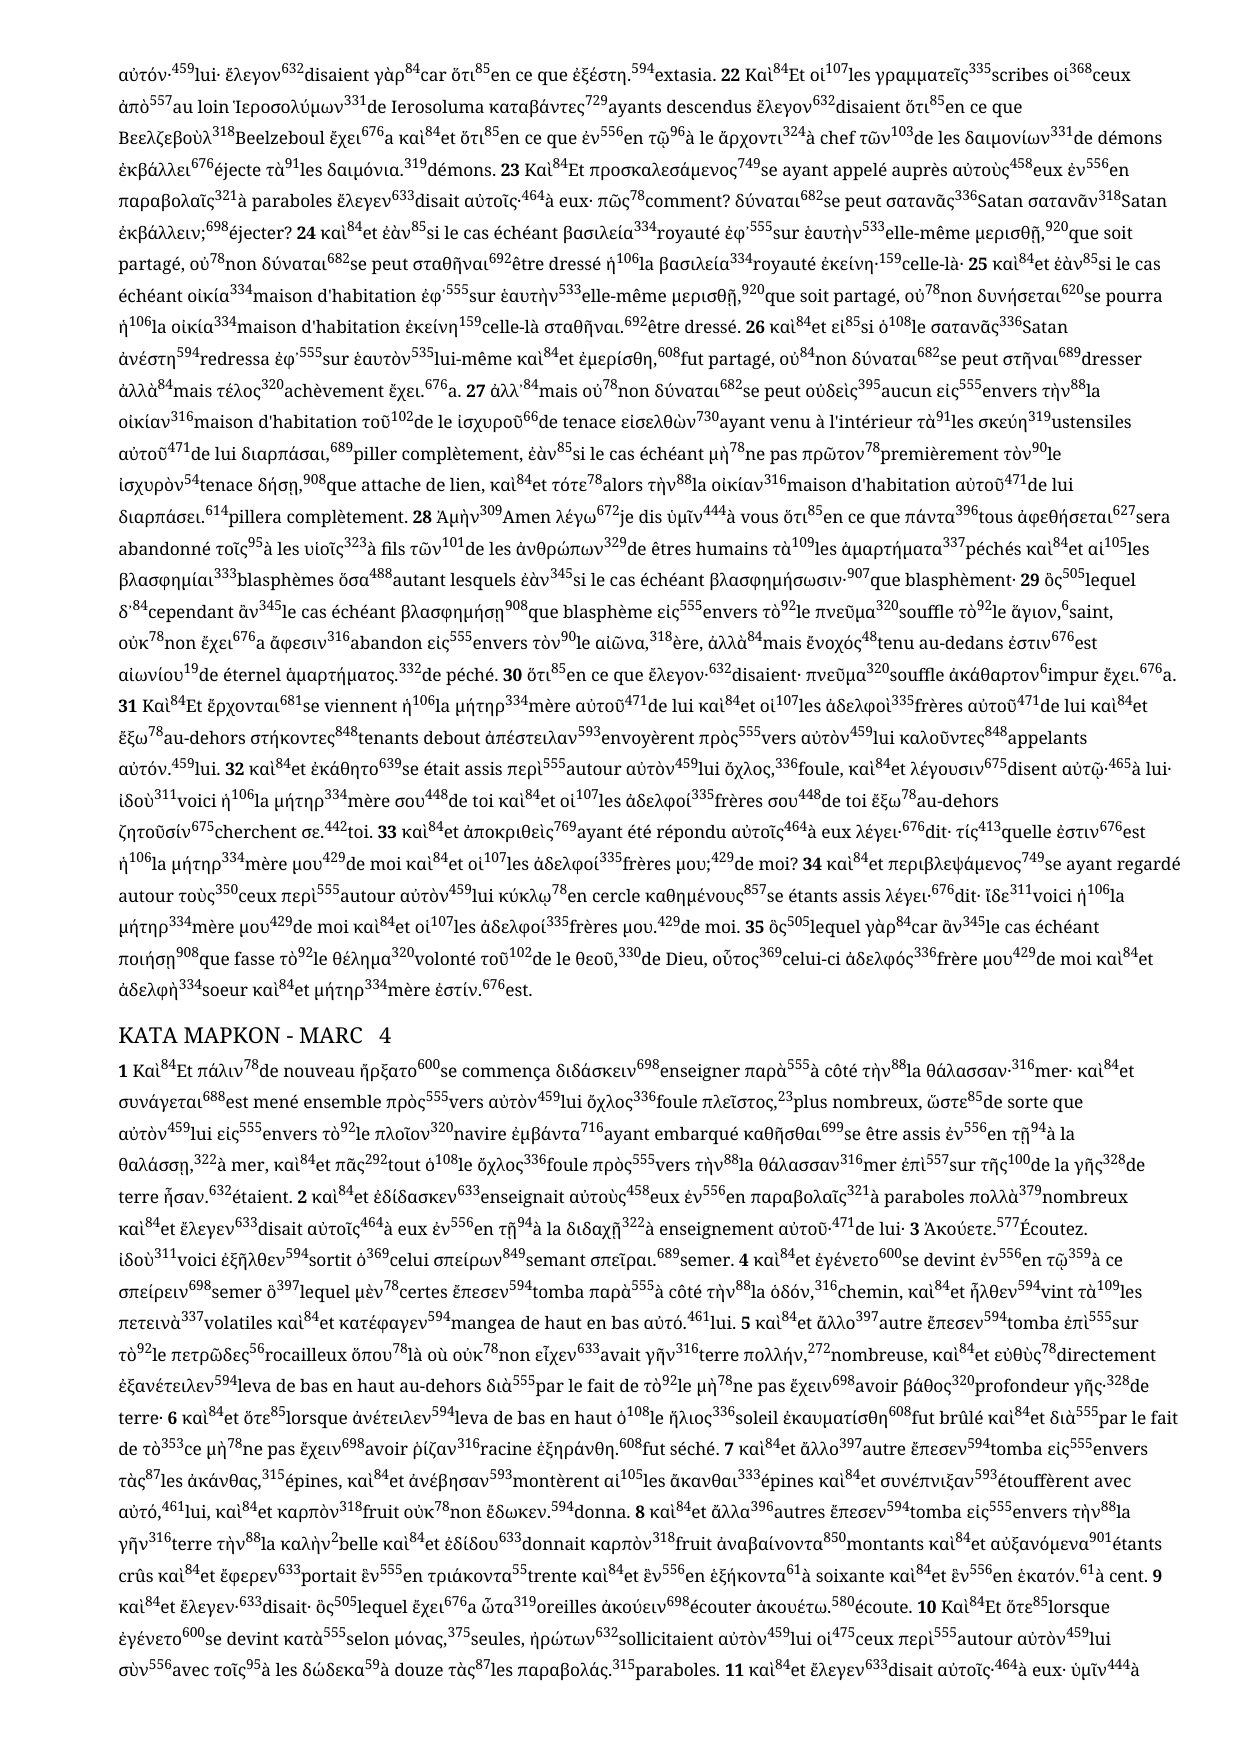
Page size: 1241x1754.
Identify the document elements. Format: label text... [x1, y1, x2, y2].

text ΚΑΤΑ ΜΑΡΚΟΝ - MARC 4 [118, 1021, 1181, 1050]
text 1 Καὶ84Et πάλιν78de nouveau ἤρξατο600se commença διδάσκειν698enseigner παρὰ555à côté τὴν88la θάλασσαν·316mer· καὶ84et συνάγεται688est mené ensemble πρὸς555vers αὐτὸν459lui ὄχλος336foule πλεῖστος,23plus nombreux, ὥστε85de sorte que αὐτὸν459lui εἰς555envers τὸ92le πλοῖον320navire ἐμβάντα716ayant embarqué καθῆσθαι699se être assis ἐν556en τῇ94à la θαλάσσῃ,322à mer, καὶ84et πᾶς292tout ὁ108le ὄχλος336foule πρὸς555vers τὴν88la θάλασσαν316mer ἐπὶ557sur τῆς100de la γῆς328de terre ἦσαν.632étaient. 2 καὶ84et ἐδίδασκεν633enseignait αὐτοὺς458eux ἐν556en παραβολαῖς321à paraboles πολλὰ379nombreux καὶ84et ἔλεγεν633disait αὐτοῖς464à eux ἐν556en τῇ94à la διδαχῇ322à enseignement αὐτοῦ·471de lui· 3 Ἀκούετε.577Écoutez. ἰδοὺ311voici ἐξῆλθεν594sortit ὁ369celui σπείρων849semant σπεῖραι.689semer. 4 καὶ84et ἐγένετο600se devint ἐν556en τῷ359à ce σπείρειν698semer ὃ397lequel μὲν78certes ἔπεσεν594tomba παρὰ555à côté τὴν88la ὁδόν,316chemin, καὶ84et ἦλθεν594vint τὰ109les πετεινὰ337volatiles καὶ84et κατέφαγεν594mangea de haut en bas αὐτό.461lui. 5 καὶ84et ἄλλο397autre ἔπεσεν594tomba ἐπὶ555sur τὸ92le πετρῶδες56rocailleux ὅπου78là où οὐκ78non εἶχεν633avait γῆν316terre πολλήν,272nombreuse, καὶ84et εὐθὺς78directement ἐξανέτειλεν594leva de bas en haut au-dehors διὰ555par le fait de τὸ92le μὴ78ne pas ἔχειν698avoir βάθος320profondeur γῆς·328de terre· 6 καὶ84et ὅτε85lorsque ἀνέτειλεν594leva de bas en haut ὁ108le ἥλιος336soleil ἐκαυματίσθη608fut brûlé καὶ84et διὰ555par le fait de τὸ353ce μὴ78ne pas ἔχειν698avoir ῥίζαν316racine ἐξηράνθη.608fut séché. 7 καὶ84et ἄλλο397autre ἔπεσεν594tomba εἰς555envers τὰς87les ἀκάνθας,315épines, καὶ84et ἀνέβησαν593montèrent αἱ105les ἄκανθαι333épines καὶ84et συνέπνιξαν593étouffèrent avec αὐτό,461lui, καὶ84et καρπὸν318fruit οὐκ78non ἔδωκεν.594donna. 8 καὶ84et ἄλλα396autres ἔπεσεν594tomba εἰς555envers τὴν88la γῆν316terre τὴν88la καλὴν2belle καὶ84et ἐδίδου633donnait καρπὸν318fruit ἀναβαίνοντα850montants καὶ84et αὐξανόμενα901étants crûs καὶ84et ἔφερεν633portait ἓν555en τριάκοντα55trente καὶ84et ἓν556en ἑξήκοντα61à soixante καὶ84et ἓν556en ἑκατόν.61à cent. 9 καὶ84et ἔλεγεν·633disait· ὃς505lequel ἔχει676a ὦτα319oreilles ἀκούειν698écouter ἀκουέτω.580écoute. 10 Καὶ84Et ὅτε85lorsque ἐγένετο600se devint κατὰ555selon μόνας,375seules, ἠρώτων632sollicitaient αὐτὸν459lui οἱ475ceux περὶ555autour αὐτὸν459lui σὺν556avec τοῖς95à les δώδεκα59à douze τὰς87les παραβολάς.315paraboles. 11 καὶ84et ἔλεγεν633disait αὐτοῖς·464à eux· ὑμῖν444à vous τὸ110le μυστήριον338mystère δέδοται662a été donné τῆς100de la βασιλείας328de royauté τοῦ102de le θεοῦ·330de Dieu· ἐκείνοις356à ceux-là δὲ84cependant τοῖς492à ceux ἔξω78au-dehors ἐν556en παραβολαῖς321à paraboles τὰ370ces πάντα293tous γίνεται,682se devient, 12 ἵνα85afin que βλέποντες848regardants βλέπωσιν929que regardent καὶ84et μὴ78ne pas ἴδωσιν,907que voient, καὶ84et ἀκούοντες848écoutants ἀκούωσιν929que écoutent καὶ84et μὴ78ne pas συνιῶσιν,929que comprennent, μήποτε85de peur que ἐπιστρέψωσιν907que retournent au-dessus καὶ84et ἀφεθῇ920que soit abandonné αὐτοῖς.464à eux. 13 Καὶ84Et λέγει676dit αὐτοῖς·464à eux· οὐκ78non οἴδατε647vous avez su τὴν88la παραβολὴν316parabole ταύτην,141celle-ci, καὶ84et πῶς78comment? πάσας271toutes τὰς87les παραβολὰς315paraboles γνώσεσθε;617vous vous connaîtrez? 14 ὁ369celui σπείρων849semant τὸν90le λόγον318discours σπείρει.676sème. 15 οὗτοι368ceux-ci δέ84cependant εἰσιν675sont οἱ368ceux παρὰ555à côté τὴν88la ὁδόν·316chemin· ὅπου78là où σπείρεται688est semé ὁ108le λόγος336discours καὶ84et ὅταν85lorsque le cas échéant ἀκούσωσιν,907que écoutent, εὐθὺς78directement ἔρχεται682se vient ὁ108le σατανᾶς336Satan καὶ84et αἴρει676lève τὸν90le λόγον318discours τὸν351celui ἐσπαρμένον805ayant été semé εἰς555envers αὐτούς.458eux. 16 καὶ84et οὗτοί368ceux-ci εἰσιν675sont ὁμοίως78semblablement οἱ368ceux ἐπὶ555sur τὰ91les πετρώδη55rocailleux σπειρόμενοι,899étants semés, οἳ504lesquels ὅταν85lorsque le cas échéant ἀκούσωσιν907que écoutent τὸν90le λόγον318discours εὐθὺς78directement μετὰ557avec χαρᾶς328de joie λαμβάνουσιν675prennent αὐτόν,459lui, 17 καὶ84et οὐκ78non ἔχουσιν675ont ῥίζαν316racine ἐν556en ἑαυτοῖς539à eux-mêmes ἀλλὰ84mais πρόσκαιροί47auprès des temps εἰσιν,675sont, εἶτα78puis γενομένης741de se ayante devenue θλίψεως328de oppression ἢ84ou διωγμοῦ330de poursuite διὰ555par le fait de τὸν90le λόγον318discours εὐθὺς78directement σκανδαλίζονται.687sont scandalisés. 18 καὶ84et ἄλλοι394autres εἰσὶν675sont οἱ368ceux εἰς555envers τὰς87les ἀκάνθας315épines σπειρόμενοι·899étants semés· οὗτοί368ceux-ci εἰσιν675sont οἱ368ceux τὸν90le λόγον318discours ἀκούσαντες,729ayants écoutés, 19 καὶ84et αἱ105les μέριμναι333inquiétudes τοῦ102de le αἰῶνος330de ère καὶ84et ἡ106la ἀπάτη334appât τοῦ102de le πλούτου330de richesse καὶ84et αἱ105les περὶ555autour τὰ91les λοιπὰ379restants ἐπιθυμίαι333désirs en fureurs εἰσπορευόμεναι873se allantes à l'intérieur συνπνίγουσιν675étouffent avec τὸν90le λόγον318discours καὶ84et ἄκαρπος48sans fruit γίνεται.682se devient. 20 καὶ84et ἐκεῖνοί368ceux-là εἰσιν675sont οἱ368ceux ἐπὶ555sur τὴν88la γῆν316terre τὴν88la καλὴν2belle σπαρέντες,768ayants étés semés, οἵτινες504lesquels des quelconques ἀκούουσιν675écoutent τὸν90le λόγον318discours καὶ84et παραδέχονται681se acceptent à côté καὶ84et καρποφοροῦσιν675colportent du fruit ἓν556en τριάκοντα61à trente καὶ84et ἓν556en ἑξήκοντα61à soixante καὶ84et ἓν556en ἑκατόν.61à cent. 21 Καὶ84Et ἔλεγεν633disait αὐτοῖς·464à eux· μήτι345ne serait-ce que ἔρχεται682se vient ὁ108le λύχνος336chandelle ἵνα85afin que ὑπὸ555sous τὸν90le μόδιον318muid τεθῇ920que soit posé ἢ84ou ὑπὸ555sous τὴν88la κλίνην;316lit? οὐχ345non ἵνα85afin que ἐπὶ555sur τὴν88la λυχνίαν316chandelier τεθῇ;920que soit posé? 22 οὐ78non γάρ84car ἐστιν676est κρυπτὸν50caché ἐὰν85si le cas échéant μὴ78ne pas ἵνα85afin que φανερωθῇ,920que soit rendu visible, οὐδὲ84non cependant ἐγένετο600se devint ἀπόκρυφον74caché au loin ἀλλ᾽84mais ἵνα85afin que ἔλθῃ908que vienne εἰς555envers φανερόν.56visible. 23 εἴ85si τις395un quelconque ἔχει676a ὦτα319oreilles ἀκούειν698écouter ἀκουέτω.580écoute. 24 Καὶ84Et ἔλεγεν633disait αὐτοῖς·464à eux· βλέπετε577regardez τί404quel ἀκούετε.673vous écoutez. ἐν556en ᾧ304à lequel μέτρῳ326à mesure μετρεῖτε673vous mesurez μετρηθήσεται627sera mesuré ὑμῖν444à vous καὶ84et προστεθήσεται627sera apposé ὑμῖν.444à vous. 25 ὃς505lequel γὰρ84car ἔχει,676a, δοθήσεται627sera donné αὐτῷ·465à lui· καὶ84et ὃς505lequel οὐκ78non ἔχει,676a, καὶ78aussi ὃ489lequel ἔχει676a ἀρθήσεται627sera levé ἀπ᾽557au loin αὐτοῦ.471de lui. 26 Καὶ84Et ἔλεγεν·633disait· οὕτως78ainsi ἐστὶν676est ἡ106la βασιλεία334royauté τοῦ102de le θεοῦ330de Dieu ὡς85comme ἄνθρωπος336être humain βάλῃ908que jette τὸν90le σπόρον318semaille ἐπὶ557sur τῆς100de la γῆς328de terre 27 καὶ84et καθεύδῃ930que dorme de haut en bas καὶ84et ἐγείρηται941que soit éveillé νύκτα316nuit καὶ84et ἡμέραν,316journée, καὶ84et ὁ108le σπόρος336semaille βλαστᾷ930que germe καὶ84et μηκύνηται936que se allonge ὡς78comme οὐκ78non οἶδεν650a su αὐτός.476lui. 28 αὐτομάτη70automate ἡ106la γῆ334terre καρποφορεῖ,676colporte du fruit, πρῶτον78premièrement χόρτον318herbe εἶτα78puis στάχυν318épi εἶτα78puis πλήρης23de plénitude σῖτον318froment ἐν556en τῷ96à le στάχυϊ.324à épi. 29 ὅταν85lorsque le cas échéant δὲ84cependant παραδοῖ908que livre ὁ108le καρπός,336fruit, εὐθὺς78directement ἀποστέλλει676envoie τὸ92le δρέπανον,320faucille, ὅτι85en ce que παρέστηκεν650a dressé à côté ὁ108le θερισμός.336moisson. 30 Καὶ84Et ἔλεγεν·633disait· πῶς78comment? ὁμοιώσωμεν903que nous rendions semblable τὴν88la βασιλείαν316royauté τοῦ102de le θεοῦ330de Dieu ἢ84ou ἐν556en τίνι169à quelle αὐτὴν457elle παραβολῇ322à parabole θῶμεν;903que nous posions? 31 ὡς85comme κόκκῳ324à grain σινάπεως,332de sinapis, ὃς505lequel ὅταν85lorsque le cas échéant σπαρῇ920que soit semé ἐπὶ557sur τῆς100de la γῆς,328de terre, μικρότερον50plus petit ὂν851étant πάντων287de tous τῶν103de les σπερμάτων331de semences τῶν500de ces ἐπὶ557sur τῆς100de la γῆς,328de terre, 32 καὶ84et ὅταν85lorsque le cas échéant σπαρῇ,920que soit semé, ἀναβαίνει676monte καὶ84et γίνεται682se devient μεῖζον50plus grand πάντων287de tous τῶν103de les λαχάνων331de légumes καὶ84et ποιεῖ676fait κλάδους317branches μεγάλους,3grands, ὥστε85de sorte que δύνασθαι699se pouvoir ὑπὸ555sous τὴν88la σκιὰν316ombre αὐτοῦ473de lui τὰ91les πετεινὰ319volatiles τοῦ102de le οὐρανοῦ330de ciel κατασκηνοῦν.698dresser la tente de haut en bas. 33 Καὶ84Et τοιαύταις146à telles παραβολαῖς321à paraboles πολλαῖς277à nombreuses ἐλάλει633bavardait αὐτοῖς464à eux τὸν90le λόγον318discours καθὼς78de haut en bas comme ἠδύναντο638se pouvaient ἀκούειν·698écouter· 34 χωρὶς560séparément δὲ84cependant παραβολῆς328de parabole οὐκ78non ἐλάλει633bavardait αὐτοῖς,464à eux, κατ᾽555selon ἰδίαν551en propre δὲ84cependant τοῖς255à les ἰδίοις125à en propres μαθηταῖς323à disciples ἐπέλυεν633expliquait πάντα.379tous. 35 Καὶ84Et λέγει676dit αὐτοῖς464à eux ἐν556en ἐκείνῃ147à celle-là τῇ94à la ἡμέρᾳ322à journée ὀψίας64de tardive γενομένης·741de se ayante devenue· διέλθωμεν903que nous passions à travers εἰς555envers τὸ353ce πέραν.78de l'autre côté. 36 καὶ84et ἀφέντες729ayants abandonnés τὸν90le ὄχλον318foule παραλαμβάνουσιν675prennent à côté αὐτὸν459lui ὡς85comme ἦν633était ἐν556en τῷ98à le πλοίῳ,326à navire, καὶ84et ἄλλα138autres πλοῖα337navires ἦν633était μετ᾽557avec αὐτοῦ.471de lui. 37 καὶ84et γίνεται682se devient λαῖλαψ334ouragan μεγάλη21grande ἀνέμου330de vent καὶ84et τὰ109les κύματα337vagues ἐπέβαλλεν633surjetait εἰς555envers τὸ92le πλοῖον,320navire, ὥστε85de sorte que ἤδη78déjà γεμίζεσθαι701être rempli pleinement τὸ92le πλοῖον.320navire. 38 καὶ84et αὐτὸς476lui ἦν633était ἐν556en τῇ94à la πρύμνῃ322à poupe ἐπὶ555sur τὸ92le προσκεφάλαιον320oreiller καθεύδων.849dormant de haut en bas. καὶ84et ἐγείρουσιν675éveillent αὐτὸν459lui καὶ84et λέγουσιν675disent αὐτῷ·465à lui· διδάσκαλε,342enseignant, οὐ345non μέλει676soucie σοι445à toi ὅτι85en ce que ἀπολλύμεθα;677nous nous perdons au loin? 39 καὶ84et διεγερθεὶς769ayant été réveillé ἐπετίμησεν594survalorisa τῷ96à le ἀνέμῳ324à vent καὶ84et εἶπεν594dit τῇ94à la θαλάσσῃ·322à mer· σιώπα,578silence, πεφίμωσο.576aie été muselé. καὶ84et ἐκόπασεν594cessa ὁ108le ἄνεμος336vent καὶ84et ἐγένετο600se devint γαλήνη334calme μεγάλη.21grande. 40 καὶ84et εἶπεν594dit αὐτοῖς·464à eux· τί404quel δειλοί47timides ἐστε;673vous êtes? οὔπω78non encore ἔχετε673vous avez πίστιν;316croyance? 41 καὶ84et ἐφοβήθησαν607furent effrayé φόβον318effroi μέγαν4grand καὶ84et ἔλεγον632disaient πρὸς555vers ἀλλήλους·508les uns les autres· τίς415quel ἄρα78par conséquent οὗτός369celui-ci ἐστιν676est ὅτι85en ce que καὶ84et ὁ108le ἄνεμος336vent καὶ84et ἡ106la θάλασσα334mer ὑπακούει676écoute en soumission αὐτῷ;465à lui? [118, 1055, 1181, 1682]
text 1 Καὶ84Et εἰσῆλθεν594vint à l'intérieur πάλιν78de nouveau εἰς555envers τὴν88la συναγωγήν.316synagogue. καὶ84et ἦν633était ἐκεῖ78là ἄνθρωπος336être humain ἐξηραμμένην803ayante étée séchée ἔχων849ayant τὴν88la χεῖρα.316main. 2 καὶ84et παρετήρουν632épiaient αὐτὸν459lui εἰ85si τοῖς97à les σάββασιν325à sabbats θεραπεύσει614soignera αὐτόν,459lui, ἵνα85afin que κατηγορήσωσιν907que accusent αὐτοῦ.471de lui. 3 καὶ84et λέγει676dit τῷ96à le ἀνθρώπῳ324à être humain τῷ357à celui τὴν88la χεῖρα316main ἔχοντι837à ayant ξηράν·52sèche· ἔγειρε578éveille εἰς555envers τὸ92le μέσον.56au milieu. 4 καὶ84et λέγει676dit αὐτοῖς·464à eux· ἔξεστιν676est permis τοῖς97à les σάββασιν325à sabbats ἀγαθοποιῆσαι689faire bon ἢ84ou κακοποιῆσαι,689faire mal, ψυχὴν316âme σῶσαι689sauver ἢ84ou ἀποκτεῖναι;689tuer catégoriquement? οἱ475ceux δὲ84cependant ἐσιώπων.632silençaient. 5 καὶ84et περιβλεψάμενος749se ayant regardé autour αὐτοὺς458eux μετ᾽557avec ὀργῆς,328de colère, συνλυπούμενος876se attristant avec ἐπὶ556sur τῇ94à la πωρώσει322à callosité τῆς100de la καρδίας328de coeur αὐτῶν470de eux λέγει676dit τῷ96à le ἀνθρώπῳ·324à être humain· ἔκτεινον562étends dehors τὴν88la χεῖρα316main σου.448de toi. καὶ84et ἐξέτεινεν594étendit dehors καὶ84et ἀπεκατεστάθη608fut rétabli complètement ἡ106la χεὶρ334main αὐτοῦ.471de lui. 6 Καὶ84Et ἐξελθόντες729ayants sortis οἱ107les Φαρισαῖοι335Pharisiens εὐθὺς78directement μετὰ557avec τῶν101de les Ἡρῳδιανῶν329de Hérodiens συμβούλιον320délibération ensemble ἐδίδουν632donnaient κατ᾽557contre αὐτοῦ471de lui ὅπως85de telle manière que αὐτὸν459lui ἀπολέσωσιν.907que perdent au loin. 7 Καὶ84Et ὁ108le Ἰησοῦς336Iésous μετὰ557avec τῶν101de les μαθητῶν329de disciples αὐτοῦ471de lui ἀνεχώρησεν594replaça πρὸς555vers τὴν88la θάλασσαν,316mer, καὶ84et πολὺ294nombreux πλῆθος338multitude ἀπὸ557au loin τῆς100de la Γαλιλαίας328de Galilée ἠκολούθησεν,594suivit, καὶ84et ἀπὸ557au loin τῆς100de la Ἰουδαίας328de Ioudaia 8 καὶ84et ἀπὸ557au loin Ἱεροσολύμων331de Ierosoluma καὶ84et ἀπὸ557au loin τῆς100de la Ἰδουμαίας328de Idumée καὶ84et πέραν560de l'autre côté τοῦ102de le Ἰορδάνου330de Iordane καὶ84et περὶ555autour Τύρον316Tyr καὶ84et Σιδῶνα316Sidon πλῆθος338multitude πολὺ294nombreux ἀκούοντες848écoutants ὅσα488autant lesquels ἐποίει633faisait ἦλθον593vinrent πρὸς555vers αὐτόν.459lui. 9 Καὶ84Et εἶπεν594dit τοῖς95à les μαθηταῖς323à disciples αὐτοῦ471de lui ἵνα85afin que πλοιάριον338petit navire προσκαρτερῇ930que endure auprès αὐτῷ465à lui διὰ555par le fait de τὸν90le ὄχλον318foule ἵνα85afin que μὴ78ne pas θλίβωσιν929que oppressent αὐτόν·459lui· 10 πολλοὺς377nombreux γὰρ84car ἐθεράπευσεν,594soigna, ὥστε85de sorte que ἐπιπίπτειν698tomber dessus αὐτῷ465à lui ἵνα85afin que αὐτοῦ471de lui ἅψωνται913que se touchent ὅσοι504autant lesquels εἶχον632avaient μάστιγας.315fouets. 11 καὶ84et τὰ109les πνεύματα337souffles τὰ109les ἀκάθαρτα,24impurs, ὅταν85lorsque le cas échéant αὐτὸν459lui ἐθεώρουν,632observaient, προσέπιπτον632tombaient vers αὐτῷ465à lui καὶ84et ἔκραζον632croassaient λέγοντα850disants ὅτι85en ce que σὺ454toi εἶ674tu es ὁ108le υἱὸς336fils τοῦ102de le θεοῦ.330de Dieu. 12 καὶ84et πολλὰ379nombreux ἐπετίμα633survalorisait αὐτοῖς464à eux ἵνα85afin que μὴ78ne pas αὐτὸν459lui φανερὸν54visible ποιήσωσιν.907que fassent. 13 Καὶ84Et ἀναβαίνει676monte εἰς555envers τὸ92le ὄρος320montagne καὶ84et προσκαλεῖται682se appelle auprès οὓς486lesquels ἤθελεν633voulait αὐτός,476lui, καὶ84et ἀπῆλθον593éloignèrent πρὸς555vers αὐτόν.459lui. 14 Καὶ84Et ἐποίησεν594fit δώδεκα53douze οὓς486lesquels καὶ78aussi ἀποστόλους317envoyés ὠνόμασεν594nomma ἵνα85afin que ὦσιν929que soient μετ᾽557avec αὐτοῦ471de lui καὶ84et ἵνα85afin que ἀποστέλλῃ930que envoie αὐτοὺς458eux κηρύσσειν698proclamer 15 καὶ84et ἔχειν698avoir ἐξουσίαν316autorité ἐκβάλλειν698éjecter τὰ91les δαιμόνια·319démons· 16 Καὶ84Et ἐποίησεν594fit τοὺς89les δώδεκα,53douze, καὶ84et ἐπέθηκεν594imposa ὄνομα320nom τῷ96à le Σίμωνι324à Simon Πέτρον,318Pierre, 17 καὶ84et Ἰάκωβον318Iakobos τὸν351celui τοῦ102de le Ζεβεδαίου330de Zébédaï καὶ84et Ἰωάννην318Ioannes τὸν90le ἀδελφὸν318frère τοῦ102de le Ἰακώβου330de Iakobos καὶ84et ἐπέθηκεν594imposa αὐτοῖς464à eux ὀνόματα319noms Βοανηργές,317Boanergès, ὅ507lequel ἐστιν676est υἱοὶ335fils βροντῆς·328de tonnerre· 18 καὶ84et Ἀνδρέαν318André καὶ84et Φίλιππον318Philippe καὶ84et Βαρθολομαῖον318Bar-Tolomaï καὶ84et Μαθθαῖον318Matthaios καὶ84et Θωμᾶν318Thomas καὶ84et Ἰάκωβον318Iakobos τὸν351celui τοῦ102de le Ἁλφαίου330de Alphaios καὶ84et Θαδδαῖον318Thaddaios καὶ84et Σίμωνα318Simon τὸν90le Καναναῖον318Kananéen 19 καὶ84et Ἰούδαν318Iouda Ἰσκαριώθ,318Iskariote, ὃς505lequel καὶ78aussi παρέδωκεν594livra αὐτόν.459lui. 20 Καὶ84Et ἔρχεται682se vient εἰς555envers οἶκον·318maison· καὶ84et συνέρχεται682se vient ensemble πάλιν78de nouveau ὁ108le ὄχλος,336foule, ὥστε85de sorte que μὴ78ne pas δύνασθαι699se pouvoir αὐτοὺς458eux μηδὲ78ni cependant ἄρτον318pain φαγεῖν.689manger. 21 καὶ84et ἀκούσαντες729ayants écoutés οἱ368ceux παρ᾽557à côté αὐτοῦ471de lui ἐξῆλθον593sortirent κρατῆσαι689saisir avec force αὐτόν·459lui· ἔλεγον632disaient γὰρ84car ὅτι85en ce que ἐξέστη.594extasia. 22 Καὶ84Et οἱ107les γραμματεῖς335scribes οἱ368ceux ἀπὸ557au loin Ἱεροσολύμων331de Ierosoluma καταβάντες729ayants descendus ἔλεγον632disaient ὅτι85en ce que Βεελζεβοὺλ318Beelzeboul ἔχει676a καὶ84et ὅτι85en ce que ἐν556en τῷ96à le ἄρχοντι324à chef τῶν103de les δαιμονίων331de démons ἐκβάλλει676éjecte τὰ91les δαιμόνια.319démons. 23 Καὶ84Et προσκαλεσάμενος749se ayant appelé auprès αὐτοὺς458eux ἐν556en παραβολαῖς321à paraboles ἔλεγεν633disait αὐτοῖς·464à eux· πῶς78comment? δύναται682se peut σατανᾶς336Satan σατανᾶν318Satan ἐκβάλλειν;698éjecter? 24 καὶ84et ἐὰν85si le cas échéant βασιλεία334royauté ἐφ᾽555sur ἑαυτὴν533elle-même μερισθῇ,920que soit partagé, οὐ78non δύναται682se peut σταθῆναι692être dressé ἡ106la βασιλεία334royauté ἐκείνη·159celle-là· 25 καὶ84et ἐὰν85si le cas échéant οἰκία334maison d'habitation ἐφ᾽555sur ἑαυτὴν533elle-même μερισθῇ,920que soit partagé, οὐ78non δυνήσεται620se pourra ἡ106la οἰκία334maison d'habitation ἐκείνη159celle-là σταθῆναι.692être dressé. 26 καὶ84et εἰ85si ὁ108le σατανᾶς336Satan ἀνέστη594redressa ἐφ᾽555sur ἑαυτὸν535lui-même καὶ84et ἐμερίσθη,608fut partagé, οὐ84non δύναται682se peut στῆναι689dresser ἀλλὰ84mais τέλος320achèvement ἔχει.676a. 27 ἀλλ᾽84mais οὐ78non δύναται682se peut οὐδεὶς395aucun εἰς555envers τὴν88la οἰκίαν316maison d'habitation τοῦ102de le ἰσχυροῦ66de tenace εἰσελθὼν730ayant venu à l'intérieur τὰ91les σκεύη319ustensiles αὐτοῦ471de lui διαρπάσαι,689piller complètement, ἐὰν85si le cas échéant μὴ78ne pas πρῶτον78premièrement τὸν90le ἰσχυρὸν54tenace δήσῃ,908que attache de lien, καὶ84et τότε78alors τὴν88la οἰκίαν316maison d'habitation αὐτοῦ471de lui διαρπάσει.614pillera complètement. 28 Ἀμὴν309Amen λέγω672je dis ὑμῖν444à vous ὅτι85en ce que πάντα396tous ἀφεθήσεται627sera abandonné τοῖς95à les υἱοῖς323à fils τῶν101de les ἀνθρώπων329de êtres humains τὰ109les ἁμαρτήματα337péchés καὶ84et αἱ105les βλασφημίαι333blasphèmes ὅσα488autant lesquels ἐὰν345si le cas échéant βλασφημήσωσιν·907que blasphèment· 29 ὃς505lequel δ᾽84cependant ἂν345le cas échéant βλασφημήσῃ908que blasphème εἰς555envers τὸ92le πνεῦμα320souffle τὸ92le ἅγιον,6saint, οὐκ78non ἔχει676a ἄφεσιν316abandon εἰς555envers τὸν90le αἰῶνα,318ère, ἀλλὰ84mais ἔνοχός48tenu au-dedans ἐστιν676est αἰωνίου19de éternel ἁμαρτήματος.332de péché. 30 ὅτι85en ce que ἔλεγον·632disaient· πνεῦμα320souffle ἀκάθαρτον6impur ἔχει.676a. 31 Καὶ84Et ἔρχονται681se viennent ἡ106la μήτηρ334mère αὐτοῦ471de lui καὶ84et οἱ107les ἀδελφοὶ335frères αὐτοῦ471de lui καὶ84et ἔξω78au-dehors στήκοντες848tenants debout ἀπέστειλαν593envoyèrent πρὸς555vers αὐτὸν459lui καλοῦντες848appelants αὐτόν.459lui. 32 καὶ84et ἐκάθητο639se était assis περὶ555autour αὐτὸν459lui ὄχλος,336foule, καὶ84et λέγουσιν675disent αὐτῷ·465à lui· ἰδοὺ311voici ἡ106la μήτηρ334mère σου448de toi καὶ84et οἱ107les ἀδελφοί335frères σου448de toi ἔξω78au-dehors ζητοῦσίν675cherchent σε.442toi. 33 καὶ84et ἀποκριθεὶς769ayant été répondu αὐτοῖς464à eux λέγει·676dit· τίς413quelle ἐστιν676est ἡ106la μήτηρ334mère μου429de moi καὶ84et οἱ107les ἀδελφοί335frères μου;429de moi? 34 καὶ84et περιβλεψάμενος749se ayant regardé autour τοὺς350ceux περὶ555autour αὐτὸν459lui κύκλῳ78en cercle καθημένους857se étants assis λέγει·676dit· ἴδε311voici ἡ106la μήτηρ334mère μου429de moi καὶ84et οἱ107les ἀδελφοί335frères μου.429de moi. 35 ὃς505lequel γὰρ84car ἂν345le cas échéant ποιήσῃ908que fasse τὸ92le θέλημα320volonté τοῦ102de le θεοῦ,330de Dieu, οὗτος369celui-ci ἀδελφός336frère μου429de moi καὶ84et ἀδελφὴ334soeur καὶ84et μήτηρ334mère ἐστίν.676est. [118, 59, 1181, 1002]
